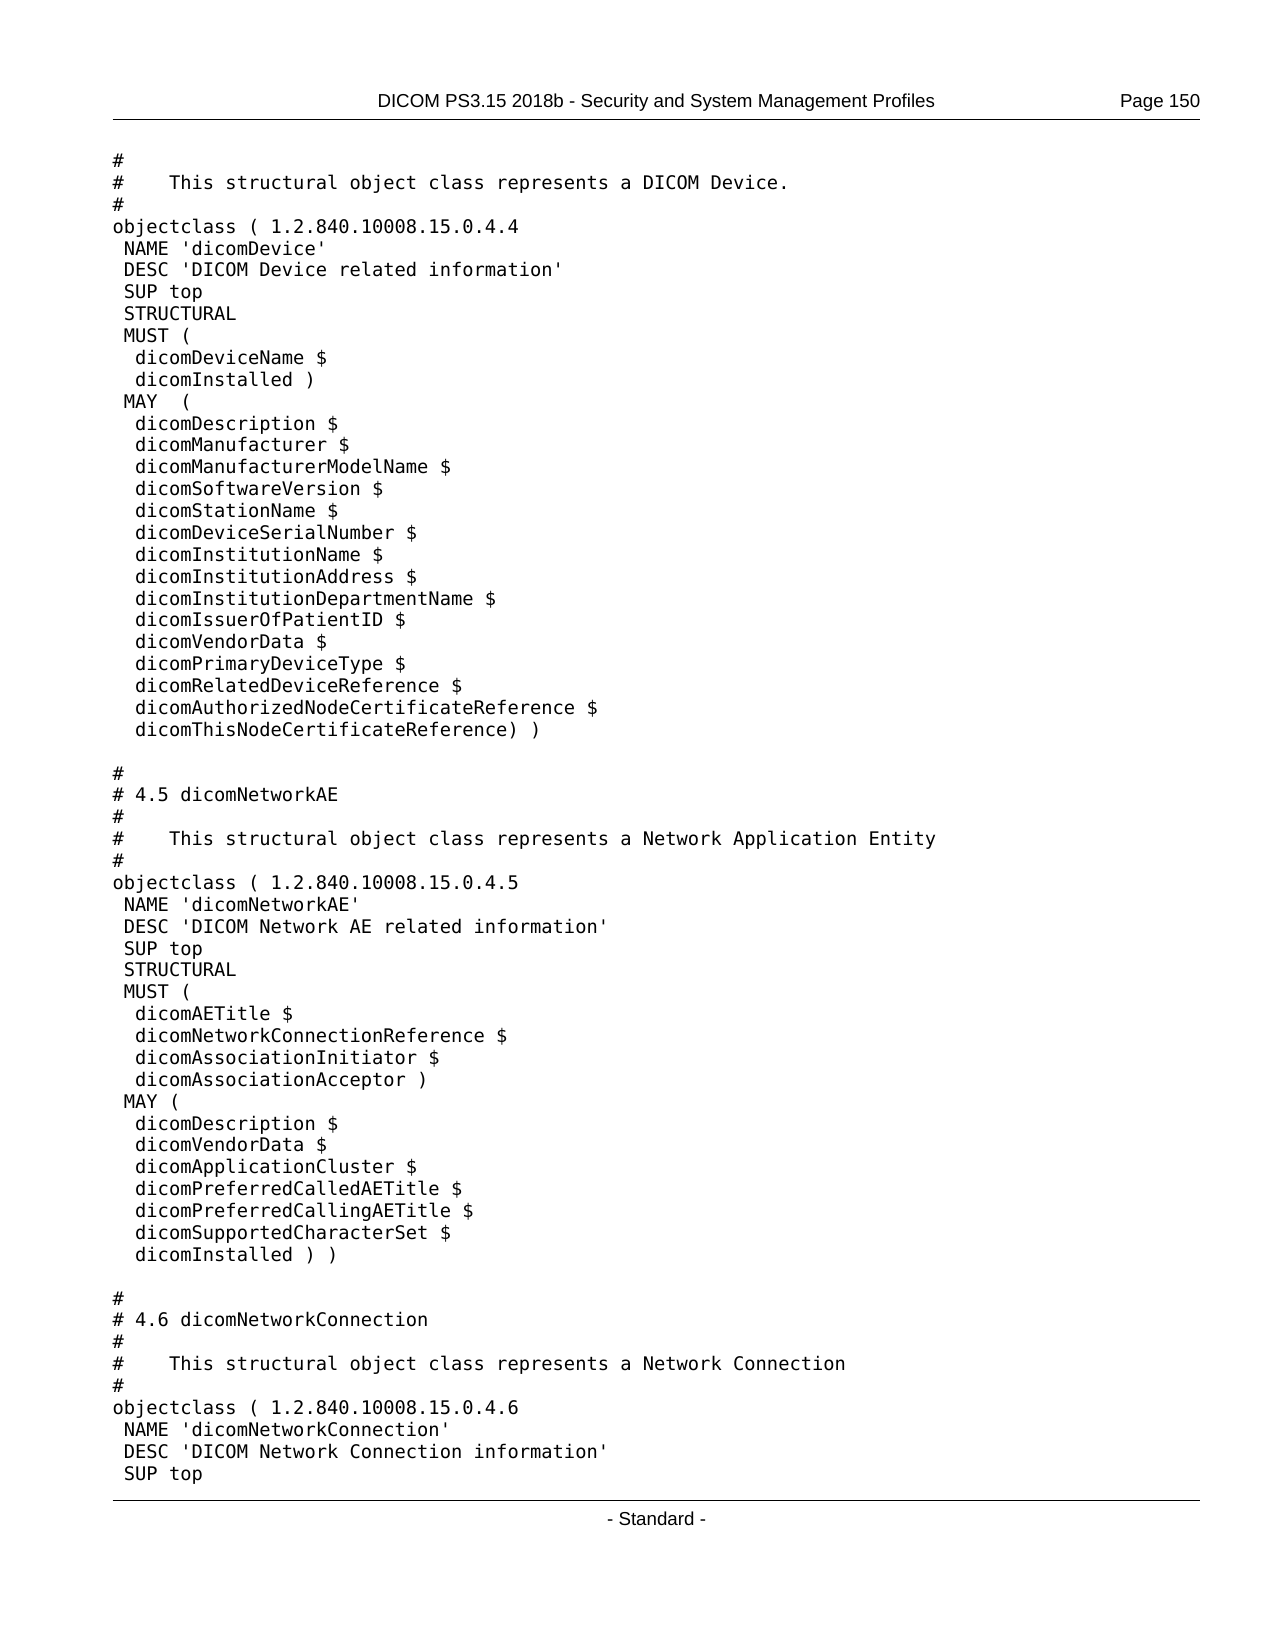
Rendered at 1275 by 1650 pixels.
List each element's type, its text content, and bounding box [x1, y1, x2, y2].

text # # This structural object class represents a DICOM Device. # objectclass ( 1.2.840.10008.15.0.4.4 NAME 'dicomDevice' DESC 'DICOM Device related information' SUP top STRUCTURAL MUST ( dicomDeviceName $ dicomInstalled ) MAY ( dicomDescription $ dicomManufacturer $ dicomManufacturerModelName $ dicomSoftwareVersion $ dicomStationName $ dicomDeviceSerialNumber $ dicomInstitutionName $ dicomInstitutionAddress $ dicomInstitutionDepartmentName $ dicomIssuerOfPatientID $ dicomVendorData $ dicomPrimaryDeviceType $ dicomRelatedDeviceReference $ dicomAuthorizedNodeCertificateReference $ dicomThisNodeCertificateReference) ) # # 4.5 dicomNetworkAE # # This structural object class represents a Network Application Entity # objectclass ( 1.2.840.10008.15.0.4.5 NAME 'dicomNetworkAE' DESC 'DICOM Network AE related information' SUP top STRUCTURAL MUST ( dicomAETitle $ dicomNetworkConnectionReference $ dicomAssociationInitiator $ dicomAssociationAcceptor ) MAY ( dicomDescription $ dicomVendorData $ dicomApplicationCluster $ dicomPreferredCalledAETitle $ dicomPreferredCallingAETitle $ dicomSupportedCharacterSet $ dicomInstalled ) ) # # 4.6 dicomNetworkConnection # # This structural object class represents a Network Connection # objectclass ( 1.2.840.10008.15.0.4.6 NAME 'dicomNetworkConnection' DESC 'DICOM Network Connection information' SUP top [112, 150, 1200, 1484]
